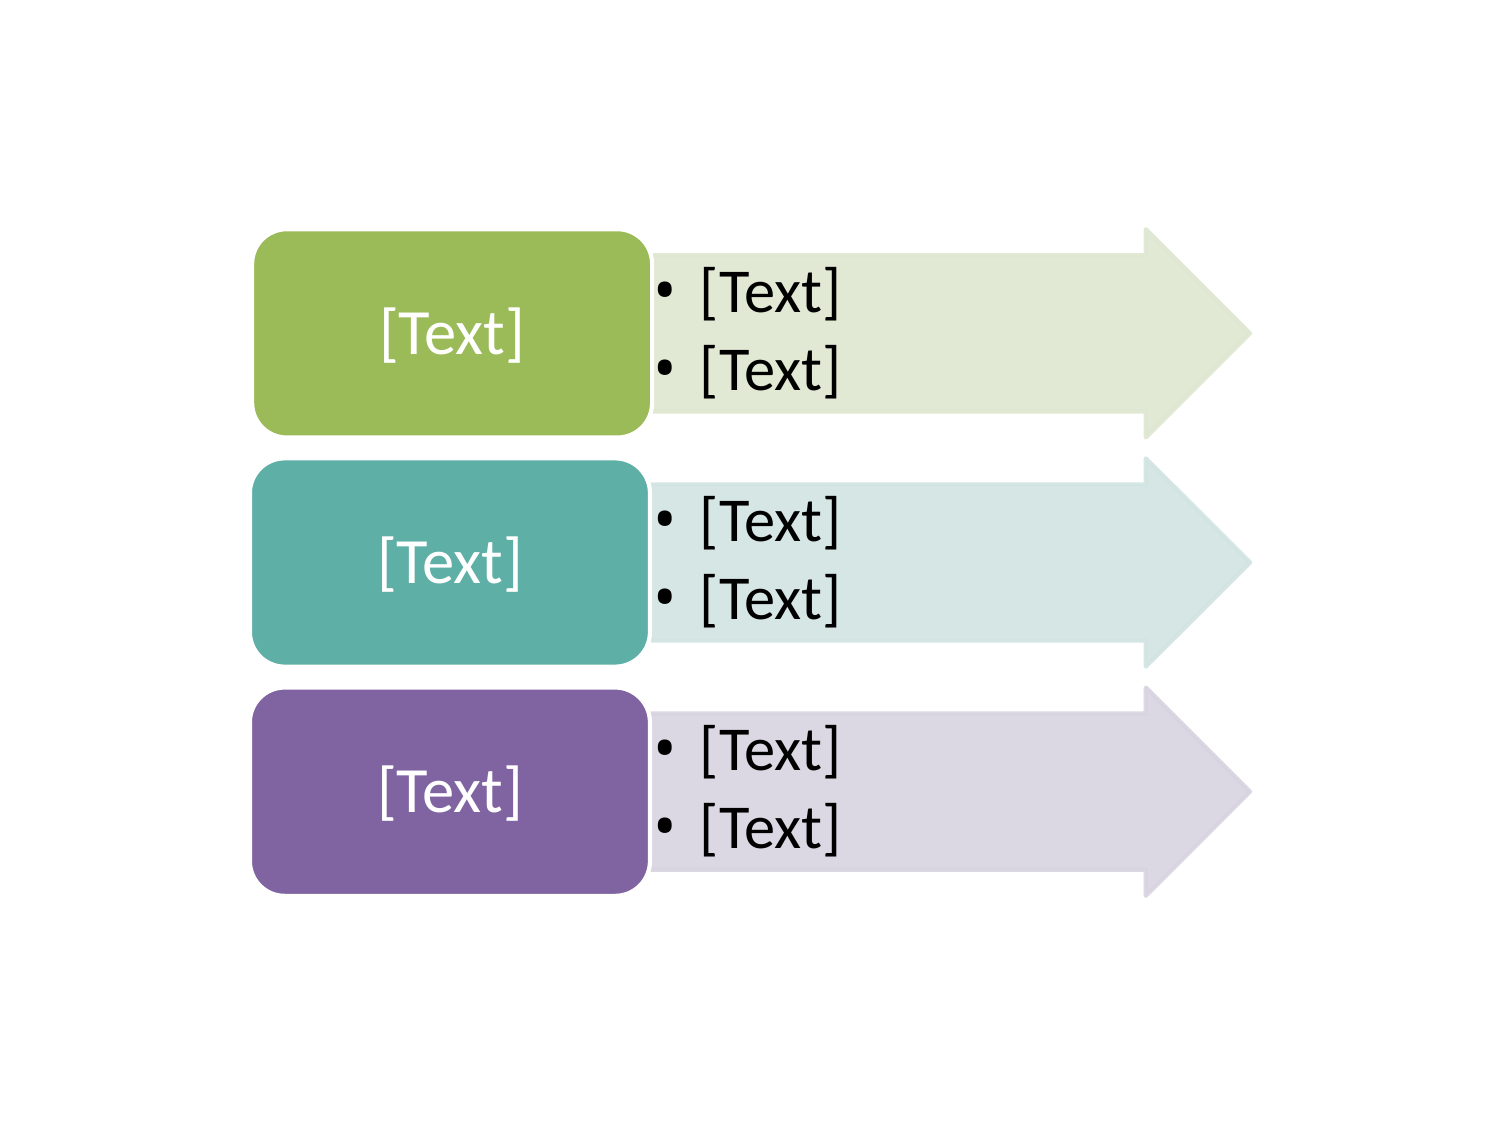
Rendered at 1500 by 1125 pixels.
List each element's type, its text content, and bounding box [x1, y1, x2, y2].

text_box [Text] [252, 229, 653, 438]
text_box [Text] [249, 687, 650, 896]
text_box [Text] [Text] [650, 687, 1251, 896]
text_box [Text] [Text] [652, 229, 1251, 438]
text_box [Text] [249, 458, 650, 667]
text_box [Text] [Text] [650, 458, 1251, 667]
